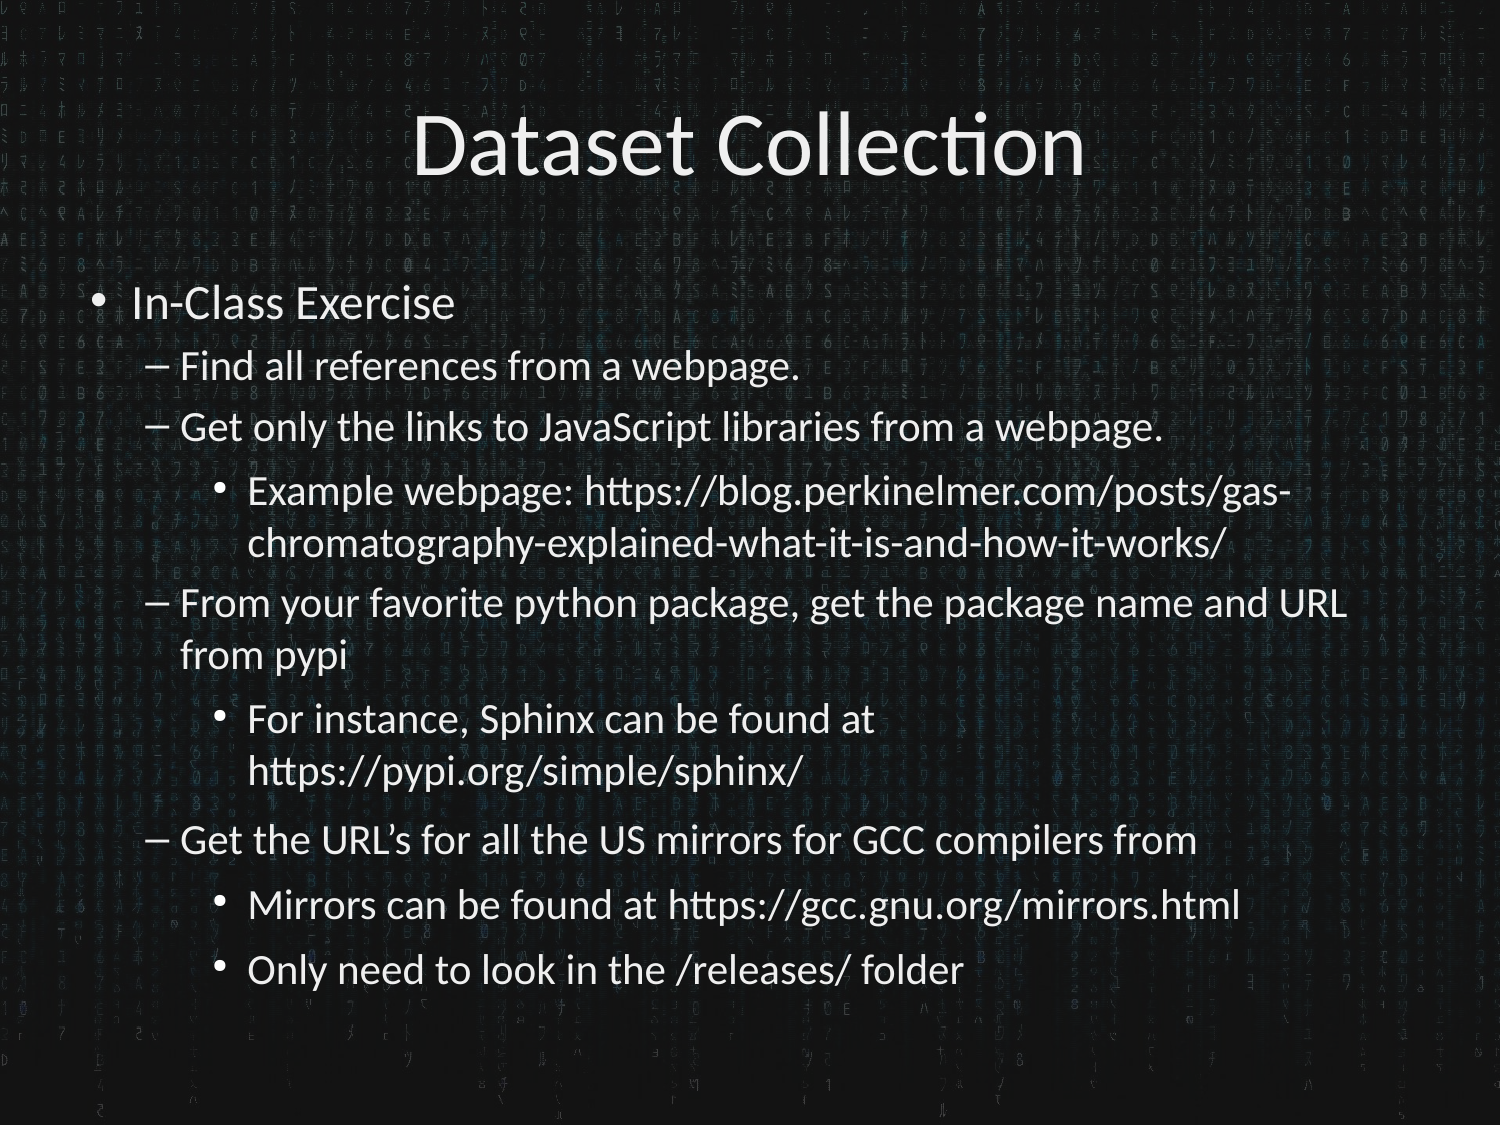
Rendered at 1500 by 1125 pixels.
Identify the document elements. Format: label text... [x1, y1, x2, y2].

text_box [0, 0, 1500, 1125]
title Dataset Collection [75, 45, 1425, 233]
list In-Class Exercise Find all references from a webpage. Get only the links to JavaScript libraries from a webpage. Example webpage: https://blog.perkinelmer.com/posts/gas-chromatography-explained-what-it-is-and-how-it-works/ From your favorite python package, get the package name and URL from pypi For instance, Sphinx can be found at https://pypi.org/simple/sphinx/ Get the URL’s for all the US mirrors for GCC compilers from Mirrors can be found at https://gcc.gnu.org/mirrors.html Only need to look in the /releases/ folder [75, 262, 1425, 1005]
